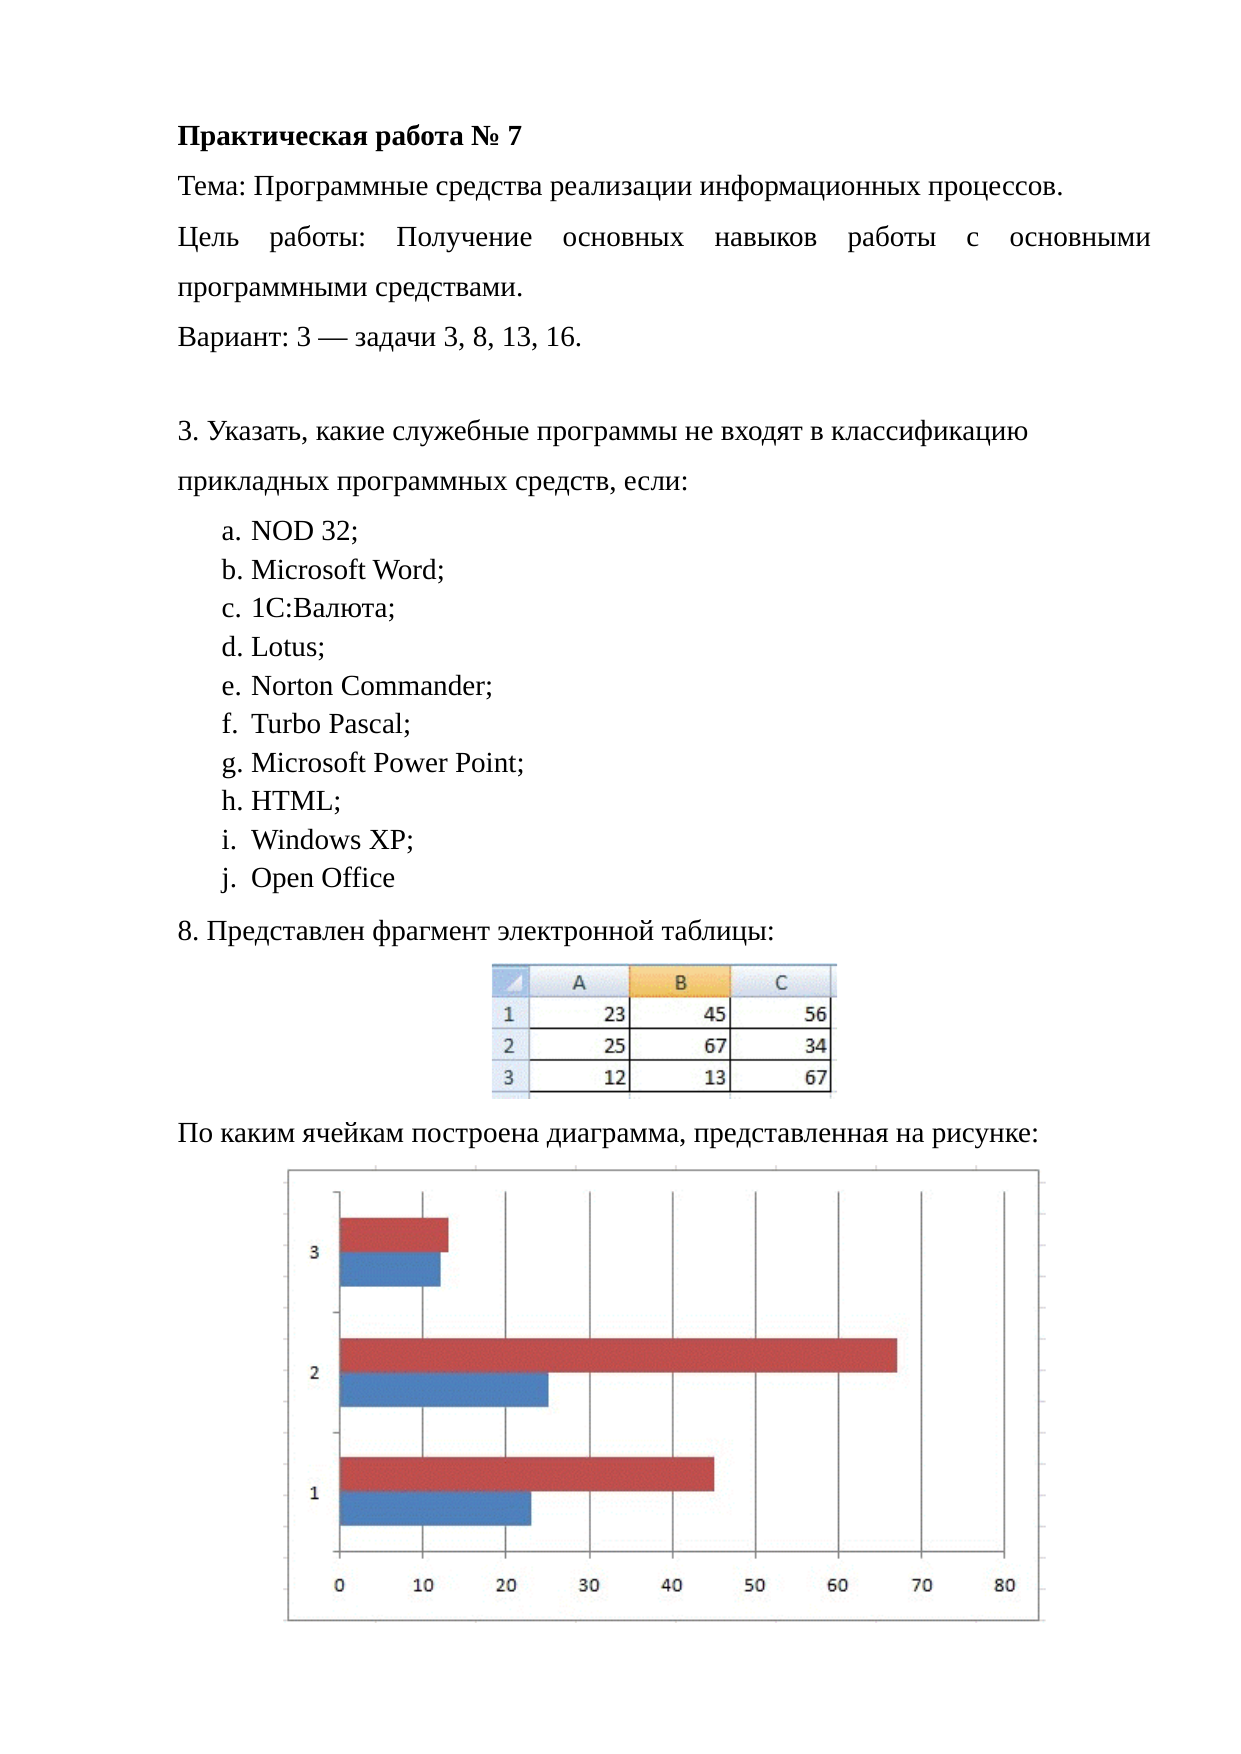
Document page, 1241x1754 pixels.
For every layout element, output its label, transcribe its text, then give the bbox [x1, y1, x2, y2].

text Тема: Программные средства реализации информационных процессов. [177, 168, 1152, 202]
list Microsoft Power Point; [221, 745, 1152, 778]
list Open Office [221, 860, 1152, 894]
text 3. Указать, какие служебные программы не входят в классификацию прикладных программных средств, если: [177, 413, 1152, 497]
text Цель работы: Получение основных навыков работы с основными программными средствами. [177, 219, 1152, 303]
text По каким ячейкам построена диаграмма, представленная на рисунке: [177, 1099, 1152, 1148]
list HTML; [221, 783, 1152, 817]
list Microsoft Word; [221, 552, 1152, 586]
picture [491, 963, 838, 1099]
text 8. Представлен фрагмент электронной таблицы: [177, 913, 1152, 947]
picture [283, 1165, 1046, 1623]
list Lotus; [221, 629, 1152, 663]
list Norton Commander; [221, 668, 1152, 701]
text Вариант: 3 — задачи 3, 8, 13, 16. [177, 319, 1152, 353]
list Turbo Pascal; [221, 706, 1152, 740]
list 1C:Валюта; [221, 591, 1152, 624]
text Практическая работа № 7 [177, 118, 1152, 152]
list NOD 32; [221, 513, 1152, 547]
list Windows XP; [221, 822, 1152, 855]
